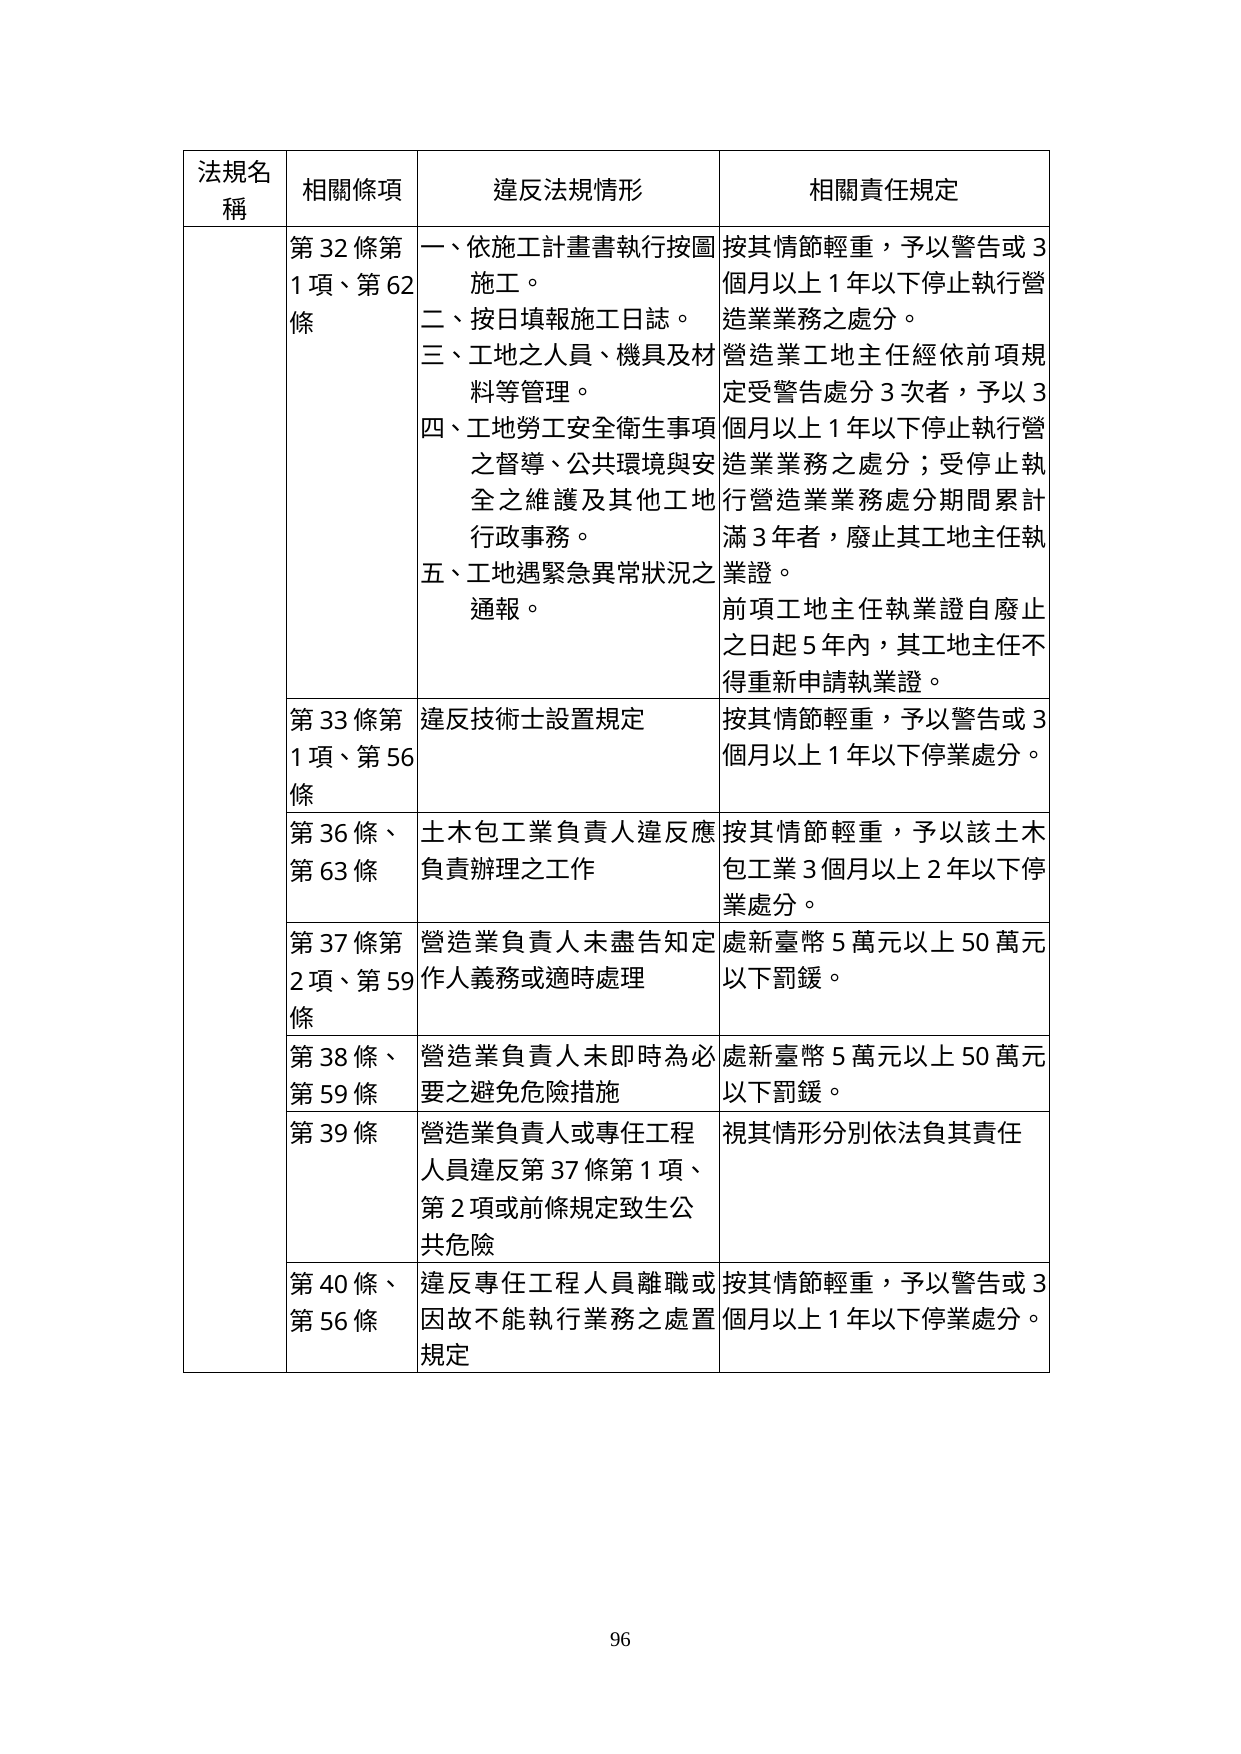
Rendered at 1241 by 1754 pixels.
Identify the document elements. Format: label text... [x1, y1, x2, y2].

table_cell 一、依施工計畫書執行按圖施工。 二、按日填報施工日誌。 三、工地之人員、機具及材料等管理。 四、工地勞工安全衛生事項之督導、公共環境與安全之維護及其他工地行政事務。 五、工地遇緊急異常狀況之通報。 [418, 227, 719, 698]
table_cell 處新臺幣5萬元以上50萬元以下罰鍰。 [720, 1036, 1049, 1111]
table_cell 違反專任工程人員離職或因故不能執行業務之處置規定 [418, 1263, 719, 1372]
table_cell 處新臺幣5萬元以上50萬元以下罰鍰。 [720, 923, 1049, 1035]
table_cell 按其情節輕重，予以警告或3個月以上1年以下停止執行營造業業務之處分。 營造業工地主任經依前項規定受警告處分3次者，予以3個月以上1年以下停止執行營造業業務之處分；受停止執行營造業業務處分期間累計滿3年者，廢止其工地主任執業證。 前項工地主任執業證自廢止之日起5年內，其工地主任不得重新申請執業證。 [720, 227, 1049, 698]
table_cell 第40條、 第56條 [287, 1263, 417, 1372]
table_cell 按其情節輕重，予以警告或3個月以上1年以下停業處分。 [720, 699, 1049, 812]
table_cell [184, 227, 286, 1372]
table_cell 按其情節輕重，予以警告或3個月以上1年以下停業處分。 [720, 1263, 1049, 1372]
table_cell 第32條第1項、第62條 [287, 227, 417, 698]
table_cell 第37條第2項、第59條 [287, 923, 417, 1035]
table_header 相關條項 [287, 151, 417, 226]
table_header 相關責任規定 [720, 151, 1049, 226]
table_header 法規名稱 [184, 151, 286, 226]
table_cell 土木包工業負責人違反應負責辦理之工作 [418, 813, 719, 922]
table_cell 視其情形分別依法負其責任 [720, 1112, 1049, 1262]
table_cell 第36條、 第63條 [287, 813, 417, 922]
table_cell 違反技術士設置規定 [418, 699, 719, 812]
table_cell 營造業負責人未即時為必要之避免危險措施 [418, 1036, 719, 1111]
table_header 違反法規情形 [418, 151, 719, 226]
table_cell 第33條第1項、第56條 [287, 699, 417, 812]
table_cell 第39條 [287, 1112, 417, 1262]
table_cell 第38條、 第59條 [287, 1036, 417, 1111]
table_cell 按其情節輕重，予以該土木包工業3個月以上2年以下停業處分。 [720, 813, 1049, 922]
table_cell 營造業負責人或專任工程人員違反第37條第1項、第2項或前條規定致生公共危險 [418, 1112, 719, 1262]
table_cell 營造業負責人未盡告知定作人義務或適時處理 [418, 923, 719, 1035]
